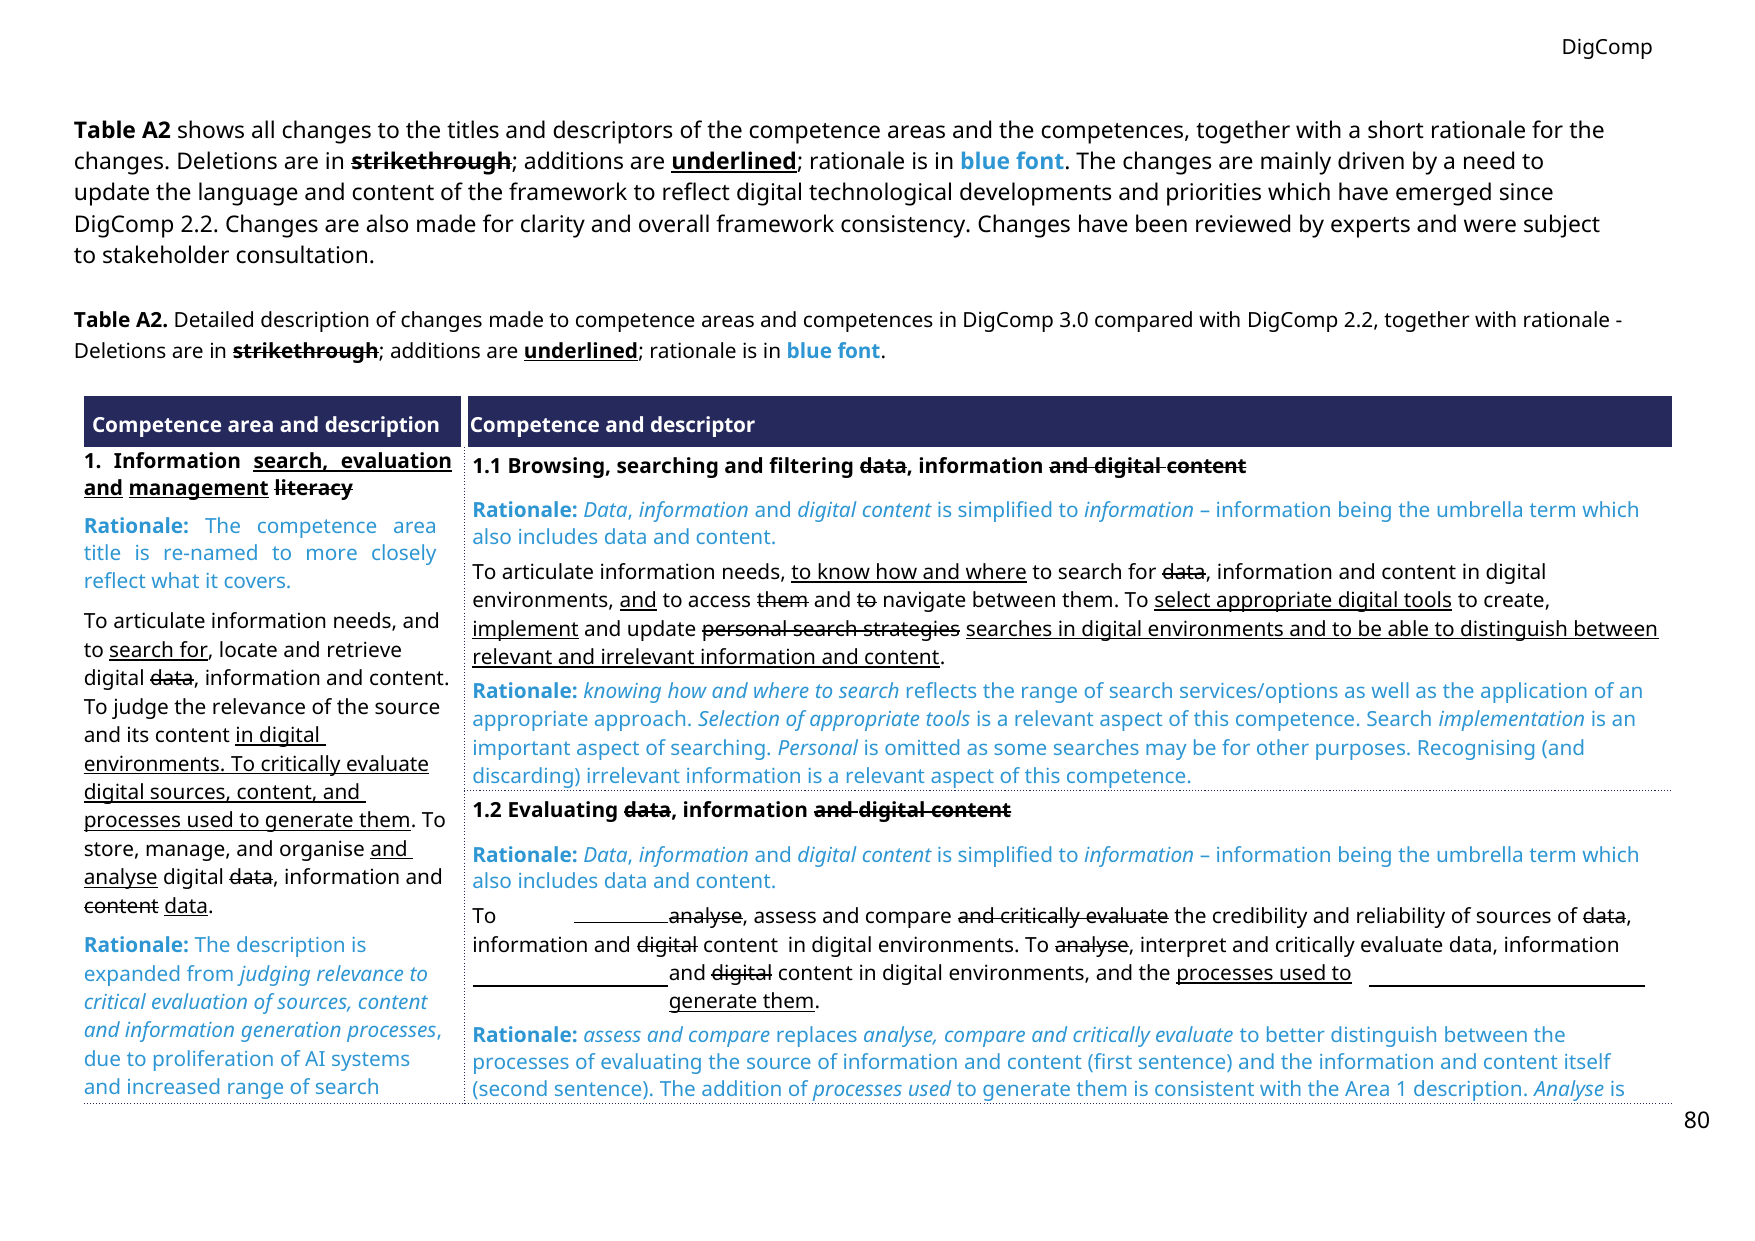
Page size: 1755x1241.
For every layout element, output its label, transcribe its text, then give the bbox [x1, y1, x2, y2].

table_header Competence area and description [84, 396, 461, 447]
text Table A2. Detailed description of changes made to competence areas and competences in DigComp 3.0 compared with DigComp 2.2, together with rationale - Deletions are in strikethrough; additions are underlined; rationale is in blue font. [74, 305, 1710, 365]
table_cell 1.1 Browsing, searching and filtering data, information and digital content Rationale: Data, information and digital content is simplified to information – information being the umbrella term which also includes data and content. To articulate information needs, to know how and where to search for data, information and content in digital environments, and to access them and to navigate between them. To select appropriate digital tools to create, implement and update personal search strategies searches in digital environments and to be able to distinguish between relevant and irrelevant information and content. Rationale: knowing how and where to search reflects the range of search services/options as well as the application of an appropriate approach. Selection of appropriate tools is a relevant aspect of this competence. Search implementation is an important aspect of searching. Personal is omitted as some searches may be for other purposes. Recognising (and discarding) irrelevant information is a relevant aspect of this competence. [464, 447, 1672, 790]
table_cell 1.2 Evaluating data, information and digital content Rationale: Data, information and digital content is simplified to information – information being the umbrella term which also includes data and content. To analyse, assess and compare and critically evaluate the credibility and reliability of sources of data, information and digital content in digital environments. To analyse, interpret and critically evaluate data, information and digital content in digital environments, and the processes used to generate them. Rationale: assess and compare replaces analyse, compare and critically evaluate to better distinguish between the processes of evaluating the source of information and content (first sentence) and the information and content itself (second sentence). The addition of processes used to generate them is consistent with the Area 1 description. Analyse is [464, 790, 1672, 1103]
table_cell 1. Information search, evaluation and management literacy Rationale: The competence area title is re-named to more closely reflect what it covers. To articulate information needs, and to search for, locate and retrieve digital data, information and content. To judge the relevance of the source and its content in digital environments. To critically evaluate digital sources, content, and processes used to generate them. To store, manage, and organise and analyse digital data, information and content data. Rationale: The description is expanded from judging relevance to critical evaluation of sources, content and information generation processes, due to proliferation of AI systems and increased range of search [84, 447, 464, 1103]
text Table A2 shows all changes to the titles and descriptors of the competence areas and the competences, together with a short rationale for the changes. Deletions are in strikethrough; additions are underlined; rationale is in blue font. The changes are mainly driven by a need to update the language and content of the framework to reflect digital technological developments and priorities which have emerged since DigComp 2.2. Changes are also made for clarity and overall framework consistency. Changes have been reviewed by experts and were subject to stakeholder consultation. [74, 114, 1617, 270]
table_header Competence and descriptor [468, 396, 1672, 447]
